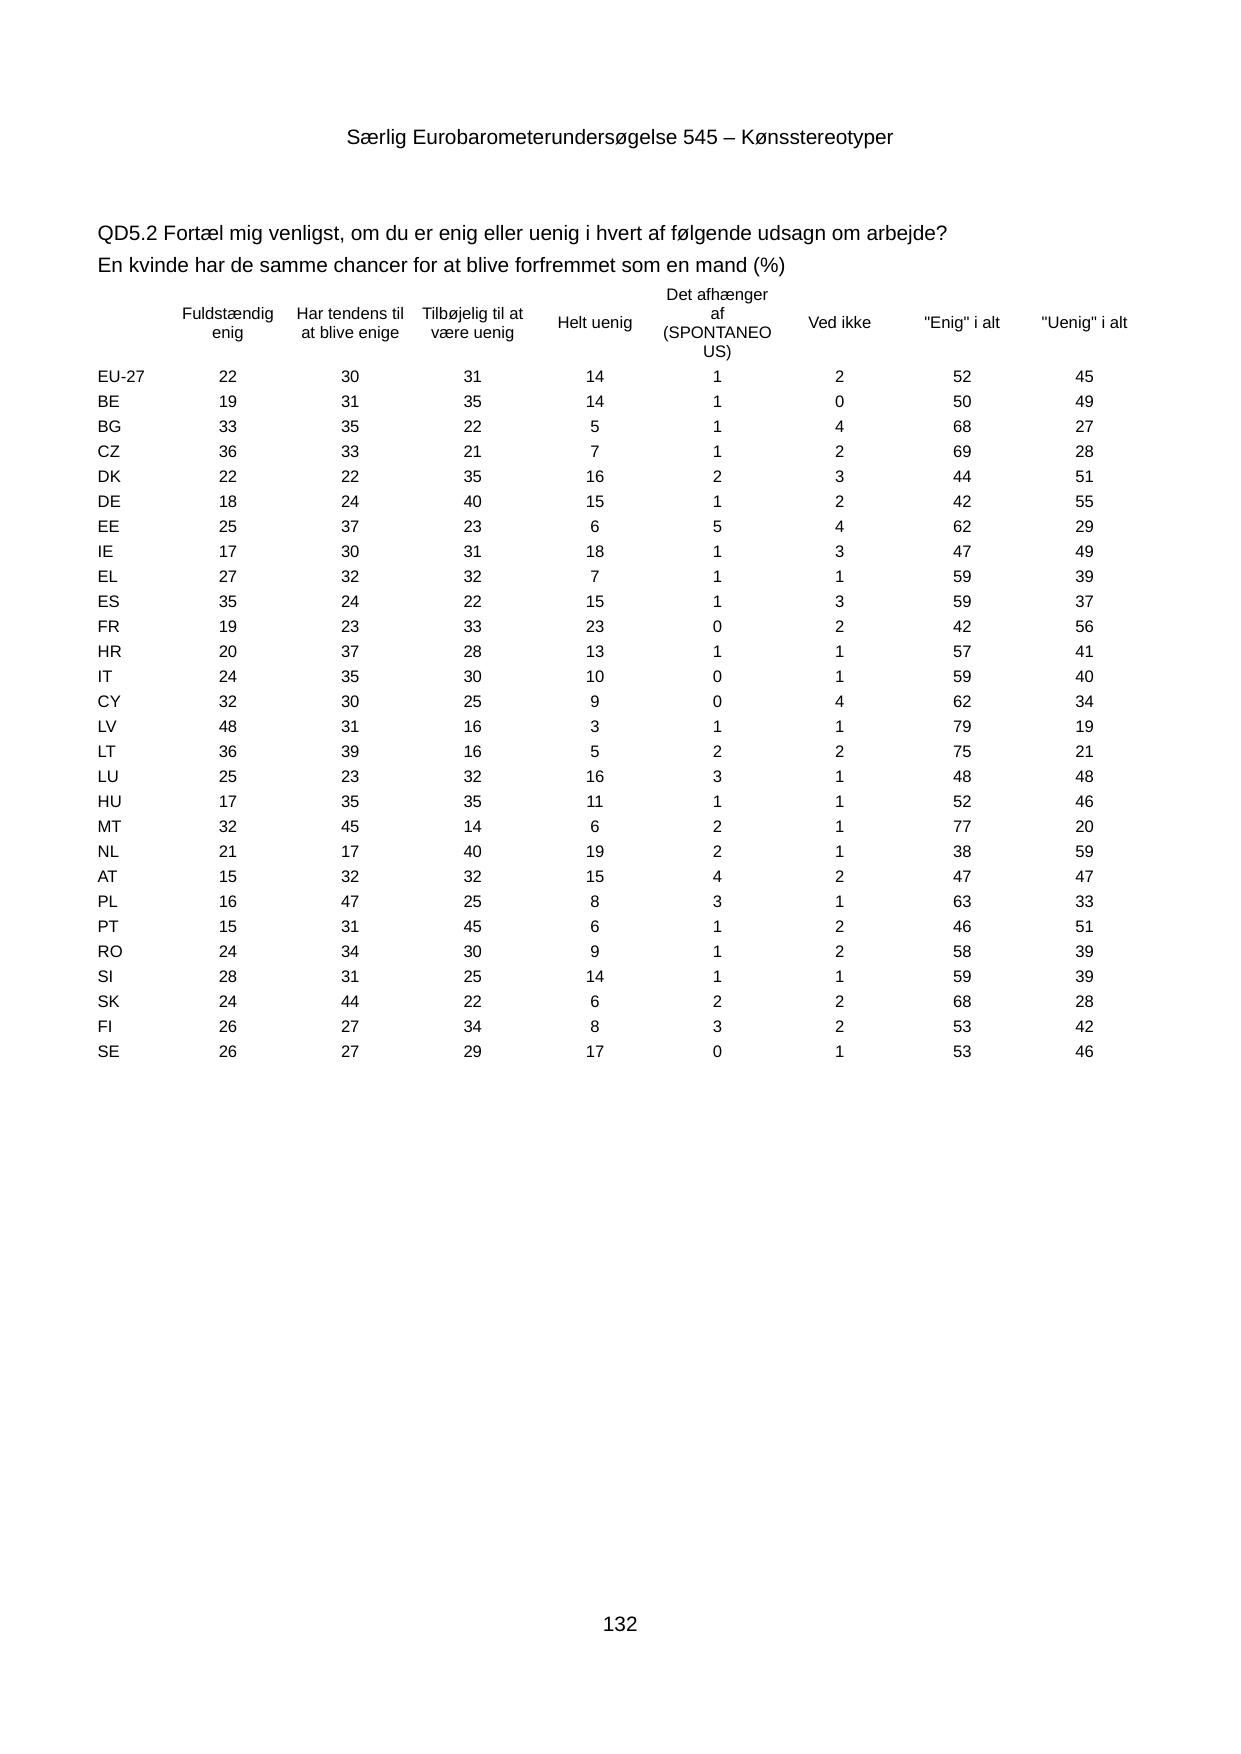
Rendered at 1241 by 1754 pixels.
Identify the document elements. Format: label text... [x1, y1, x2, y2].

table_cell 18 [166, 489, 289, 514]
table_cell 31 [411, 364, 534, 389]
table_cell 35 [289, 789, 411, 814]
table_cell Har tendens til at blive enige [289, 281, 411, 364]
table_cell 2 [779, 614, 901, 639]
table_cell 47 [901, 539, 1023, 564]
table_cell 1 [779, 764, 901, 789]
table_cell 21 [1023, 739, 1146, 764]
table_cell 15 [166, 864, 289, 889]
table_cell 15 [166, 914, 289, 939]
table_cell 23 [411, 514, 534, 539]
table_cell 32 [166, 689, 289, 714]
table_cell 1 [656, 539, 778, 564]
table_cell 22 [411, 414, 534, 439]
table_cell 1 [779, 789, 901, 814]
table_cell 17 [166, 789, 289, 814]
table_cell 2 [779, 739, 901, 764]
table_cell 1 [779, 664, 901, 689]
table_cell 30 [411, 664, 534, 689]
table_cell 68 [901, 989, 1023, 1014]
table_cell 28 [1023, 439, 1146, 464]
table_cell 33 [411, 614, 534, 639]
table_cell 4 [779, 514, 901, 539]
table_cell 4 [656, 864, 778, 889]
table_cell LV [95, 714, 166, 739]
table_cell 36 [166, 739, 289, 764]
table_cell 16 [166, 889, 289, 914]
table_cell 2 [779, 1014, 901, 1039]
table_cell 9 [534, 939, 656, 964]
table_cell 15 [534, 489, 656, 514]
table_cell 14 [534, 389, 656, 414]
table_cell 2 [779, 864, 901, 889]
table_cell 25 [166, 764, 289, 789]
table_cell 59 [901, 589, 1023, 614]
table_cell 41 [1023, 639, 1146, 664]
table_cell 2 [779, 489, 901, 514]
table_cell 6 [534, 514, 656, 539]
table_cell 29 [411, 1039, 534, 1064]
table_cell 30 [289, 539, 411, 564]
table_cell 5 [534, 414, 656, 439]
table_cell Det afhænger af (SPONTANEOUS) [656, 281, 778, 364]
table_cell HR [95, 639, 166, 664]
table_cell 6 [534, 989, 656, 1014]
table_cell ES [95, 589, 166, 614]
table_cell 8 [534, 1014, 656, 1039]
table_cell 1 [779, 714, 901, 739]
table_cell 1 [656, 639, 778, 664]
table_cell 1 [779, 839, 901, 864]
table_cell 1 [656, 939, 778, 964]
table_cell 47 [1023, 864, 1146, 889]
table_cell 1 [656, 589, 778, 614]
table_cell 35 [166, 589, 289, 614]
table_cell 39 [289, 739, 411, 764]
table_cell 10 [534, 664, 656, 689]
table_cell 50 [901, 389, 1023, 414]
table_cell 36 [166, 439, 289, 464]
table_cell Tilbøjelig til at være uenig [411, 281, 534, 364]
table_cell 27 [289, 1039, 411, 1064]
table_cell 35 [411, 464, 534, 489]
table_cell 39 [1023, 964, 1146, 989]
table_cell 28 [411, 639, 534, 664]
table_cell 1 [656, 564, 778, 589]
table_header QD5.2 Fortæl mig venligst, om du er enig eller uenig i hvert af følgende udsagn om arbejde? [95, 217, 1146, 249]
table_cell 24 [289, 589, 411, 614]
table_cell 19 [534, 839, 656, 864]
table_cell 32 [289, 564, 411, 589]
table_cell 0 [656, 614, 778, 639]
table_cell 20 [166, 639, 289, 664]
table_cell CY [95, 689, 166, 714]
table_cell 22 [411, 589, 534, 614]
table_cell 58 [901, 939, 1023, 964]
table_cell PT [95, 914, 166, 939]
table_cell 63 [901, 889, 1023, 914]
table_cell 75 [901, 739, 1023, 764]
table_cell 17 [166, 539, 289, 564]
table_cell 14 [411, 814, 534, 839]
table_cell 59 [1023, 839, 1146, 864]
table_cell 37 [289, 514, 411, 539]
table_cell 32 [411, 764, 534, 789]
table_cell NL [95, 839, 166, 864]
table_cell PL [95, 889, 166, 914]
table_cell 0 [656, 664, 778, 689]
table_cell 77 [901, 814, 1023, 839]
table_cell SE [95, 1039, 166, 1064]
table_cell 2 [656, 464, 778, 489]
table_cell 59 [901, 664, 1023, 689]
table_cell IE [95, 539, 166, 564]
table_cell 16 [534, 764, 656, 789]
table_cell 1 [779, 1039, 901, 1064]
table_cell 31 [411, 539, 534, 564]
table_cell 23 [289, 614, 411, 639]
table_cell 40 [411, 839, 534, 864]
table_cell 31 [289, 714, 411, 739]
table_cell 3 [656, 1014, 778, 1039]
table_cell 1 [779, 814, 901, 839]
table_cell 52 [901, 364, 1023, 389]
table_cell BE [95, 389, 166, 414]
table_cell 16 [411, 714, 534, 739]
table_cell 4 [779, 414, 901, 439]
table_cell 30 [289, 689, 411, 714]
table_cell 53 [901, 1014, 1023, 1039]
table_cell 27 [166, 564, 289, 589]
table_cell 6 [534, 814, 656, 839]
table_cell 2 [779, 439, 901, 464]
table_cell 47 [901, 864, 1023, 889]
table_cell 2 [656, 839, 778, 864]
table_cell RO [95, 939, 166, 964]
table_cell 24 [166, 664, 289, 689]
table_cell 30 [411, 939, 534, 964]
table_cell 40 [1023, 664, 1146, 689]
table_cell 2 [779, 364, 901, 389]
table_cell 42 [1023, 1014, 1146, 1039]
table_cell [95, 281, 166, 364]
table_cell 2 [656, 814, 778, 839]
table_cell 35 [289, 664, 411, 689]
table_cell 46 [901, 914, 1023, 939]
table_cell 31 [289, 914, 411, 939]
table_cell 1 [656, 364, 778, 389]
table_cell 37 [289, 639, 411, 664]
table_cell 18 [534, 539, 656, 564]
table_cell 25 [411, 964, 534, 989]
table_cell 21 [166, 839, 289, 864]
table_cell 29 [1023, 514, 1146, 539]
table_cell 46 [1023, 1039, 1146, 1064]
table_cell MT [95, 814, 166, 839]
table_cell 27 [1023, 414, 1146, 439]
table_cell 45 [289, 814, 411, 839]
table_cell 1 [779, 889, 901, 914]
table_cell 6 [534, 914, 656, 939]
table_cell 14 [534, 364, 656, 389]
table_cell 17 [534, 1039, 656, 1064]
table_cell 3 [656, 889, 778, 914]
table_cell DK [95, 464, 166, 489]
table_cell 2 [779, 939, 901, 964]
table_cell 49 [1023, 389, 1146, 414]
table_cell 13 [534, 639, 656, 664]
table_cell 31 [289, 964, 411, 989]
table_cell 56 [1023, 614, 1146, 639]
table_cell 25 [411, 889, 534, 914]
table_cell 32 [289, 864, 411, 889]
table_cell 0 [656, 1039, 778, 1064]
table_cell 16 [534, 464, 656, 489]
table_cell 3 [779, 589, 901, 614]
table_cell 62 [901, 514, 1023, 539]
table_cell 42 [901, 614, 1023, 639]
table_cell 9 [534, 689, 656, 714]
table_cell BG [95, 414, 166, 439]
table_cell 2 [656, 739, 778, 764]
table_cell LU [95, 764, 166, 789]
table_cell 59 [901, 564, 1023, 589]
table_cell 1 [656, 489, 778, 514]
table_cell EE [95, 514, 166, 539]
table_cell 23 [534, 614, 656, 639]
table_cell 23 [289, 764, 411, 789]
table_cell 45 [411, 914, 534, 939]
table_cell Fuldstændig enig [166, 281, 289, 364]
table_cell En kvinde har de samme chancer for at blive forfremmet som en mand (%) [95, 249, 1146, 281]
table_cell 24 [166, 939, 289, 964]
table_cell 1 [656, 414, 778, 439]
table_cell 7 [534, 439, 656, 464]
table_cell 22 [166, 364, 289, 389]
table_cell 3 [779, 539, 901, 564]
table_cell 26 [166, 1039, 289, 1064]
table_cell 35 [289, 414, 411, 439]
table_cell 49 [1023, 539, 1146, 564]
table_cell 68 [901, 414, 1023, 439]
table_cell 2 [779, 989, 901, 1014]
table_cell IT [95, 664, 166, 689]
table_cell 52 [901, 789, 1023, 814]
table_cell 19 [166, 614, 289, 639]
table_cell 34 [411, 1014, 534, 1039]
table_cell 1 [779, 564, 901, 589]
table_cell AT [95, 864, 166, 889]
table_cell 7 [534, 564, 656, 589]
table_cell HU [95, 789, 166, 814]
table_cell 46 [1023, 789, 1146, 814]
table_cell 53 [901, 1039, 1023, 1064]
table_cell 3 [656, 764, 778, 789]
table_cell 24 [289, 489, 411, 514]
table_cell 37 [1023, 589, 1146, 614]
table_cell 40 [411, 489, 534, 514]
table_cell 22 [289, 464, 411, 489]
table_cell 3 [534, 714, 656, 739]
table_cell 39 [1023, 564, 1146, 589]
table_cell 59 [901, 964, 1023, 989]
table_cell 1 [779, 639, 901, 664]
table_cell 62 [901, 689, 1023, 714]
table_cell 32 [411, 864, 534, 889]
table_cell 24 [166, 989, 289, 1014]
table_cell 28 [166, 964, 289, 989]
table_cell 2 [779, 914, 901, 939]
table_cell 55 [1023, 489, 1146, 514]
table_cell CZ [95, 439, 166, 464]
table_cell FR [95, 614, 166, 639]
table_cell 35 [411, 389, 534, 414]
table_cell 1 [656, 914, 778, 939]
table_cell 48 [901, 764, 1023, 789]
table_cell 1 [656, 389, 778, 414]
table_cell "Enig" i alt [901, 281, 1023, 364]
table_cell 3 [779, 464, 901, 489]
table_cell 19 [166, 389, 289, 414]
table_cell 1 [779, 964, 901, 989]
table_cell 48 [1023, 764, 1146, 789]
table_cell 34 [1023, 689, 1146, 714]
table_cell 19 [1023, 714, 1146, 739]
table_cell 1 [656, 714, 778, 739]
table_cell FI [95, 1014, 166, 1039]
table_cell SI [95, 964, 166, 989]
table_cell EL [95, 564, 166, 589]
table_cell 22 [411, 989, 534, 1014]
table_cell 39 [1023, 939, 1146, 964]
table_cell 48 [166, 714, 289, 739]
table_cell 14 [534, 964, 656, 989]
table_cell 33 [289, 439, 411, 464]
table_cell 34 [289, 939, 411, 964]
table_cell "Uenig" i alt [1023, 281, 1146, 364]
table_cell 1 [656, 439, 778, 464]
table_cell 11 [534, 789, 656, 814]
table_cell 26 [166, 1014, 289, 1039]
table_cell 44 [901, 464, 1023, 489]
table_cell 16 [411, 739, 534, 764]
table_cell 45 [1023, 364, 1146, 389]
table_cell 69 [901, 439, 1023, 464]
table_cell EU-27 [95, 364, 166, 389]
table_cell 1 [656, 964, 778, 989]
table_cell Ved ikke [779, 281, 901, 364]
table_cell 57 [901, 639, 1023, 664]
table_cell 20 [1023, 814, 1146, 839]
table_cell LT [95, 739, 166, 764]
table_cell 22 [166, 464, 289, 489]
table_cell 5 [656, 514, 778, 539]
table_cell 25 [166, 514, 289, 539]
table_cell 42 [901, 489, 1023, 514]
table_cell 5 [534, 739, 656, 764]
table_cell SK [95, 989, 166, 1014]
table_cell 15 [534, 589, 656, 614]
table_cell 31 [289, 389, 411, 414]
table_cell 79 [901, 714, 1023, 739]
table_cell 33 [166, 414, 289, 439]
table_cell 21 [411, 439, 534, 464]
table_cell 0 [779, 389, 901, 414]
table_cell 2 [656, 989, 778, 1014]
table_cell DE [95, 489, 166, 514]
table_cell 38 [901, 839, 1023, 864]
table_cell 44 [289, 989, 411, 1014]
table_cell Helt uenig [534, 281, 656, 364]
table_cell 28 [1023, 989, 1146, 1014]
table_cell 30 [289, 364, 411, 389]
table_cell 47 [289, 889, 411, 914]
table_cell 8 [534, 889, 656, 914]
table_cell 32 [166, 814, 289, 839]
table_cell 27 [289, 1014, 411, 1039]
table_cell 32 [411, 564, 534, 589]
table_cell 0 [656, 689, 778, 714]
table_cell 1 [656, 789, 778, 814]
table_cell 17 [289, 839, 411, 864]
table_cell 51 [1023, 914, 1146, 939]
table_cell 35 [411, 789, 534, 814]
table_cell 25 [411, 689, 534, 714]
table_cell 51 [1023, 464, 1146, 489]
table_cell 4 [779, 689, 901, 714]
table_cell 33 [1023, 889, 1146, 914]
table_cell 15 [534, 864, 656, 889]
